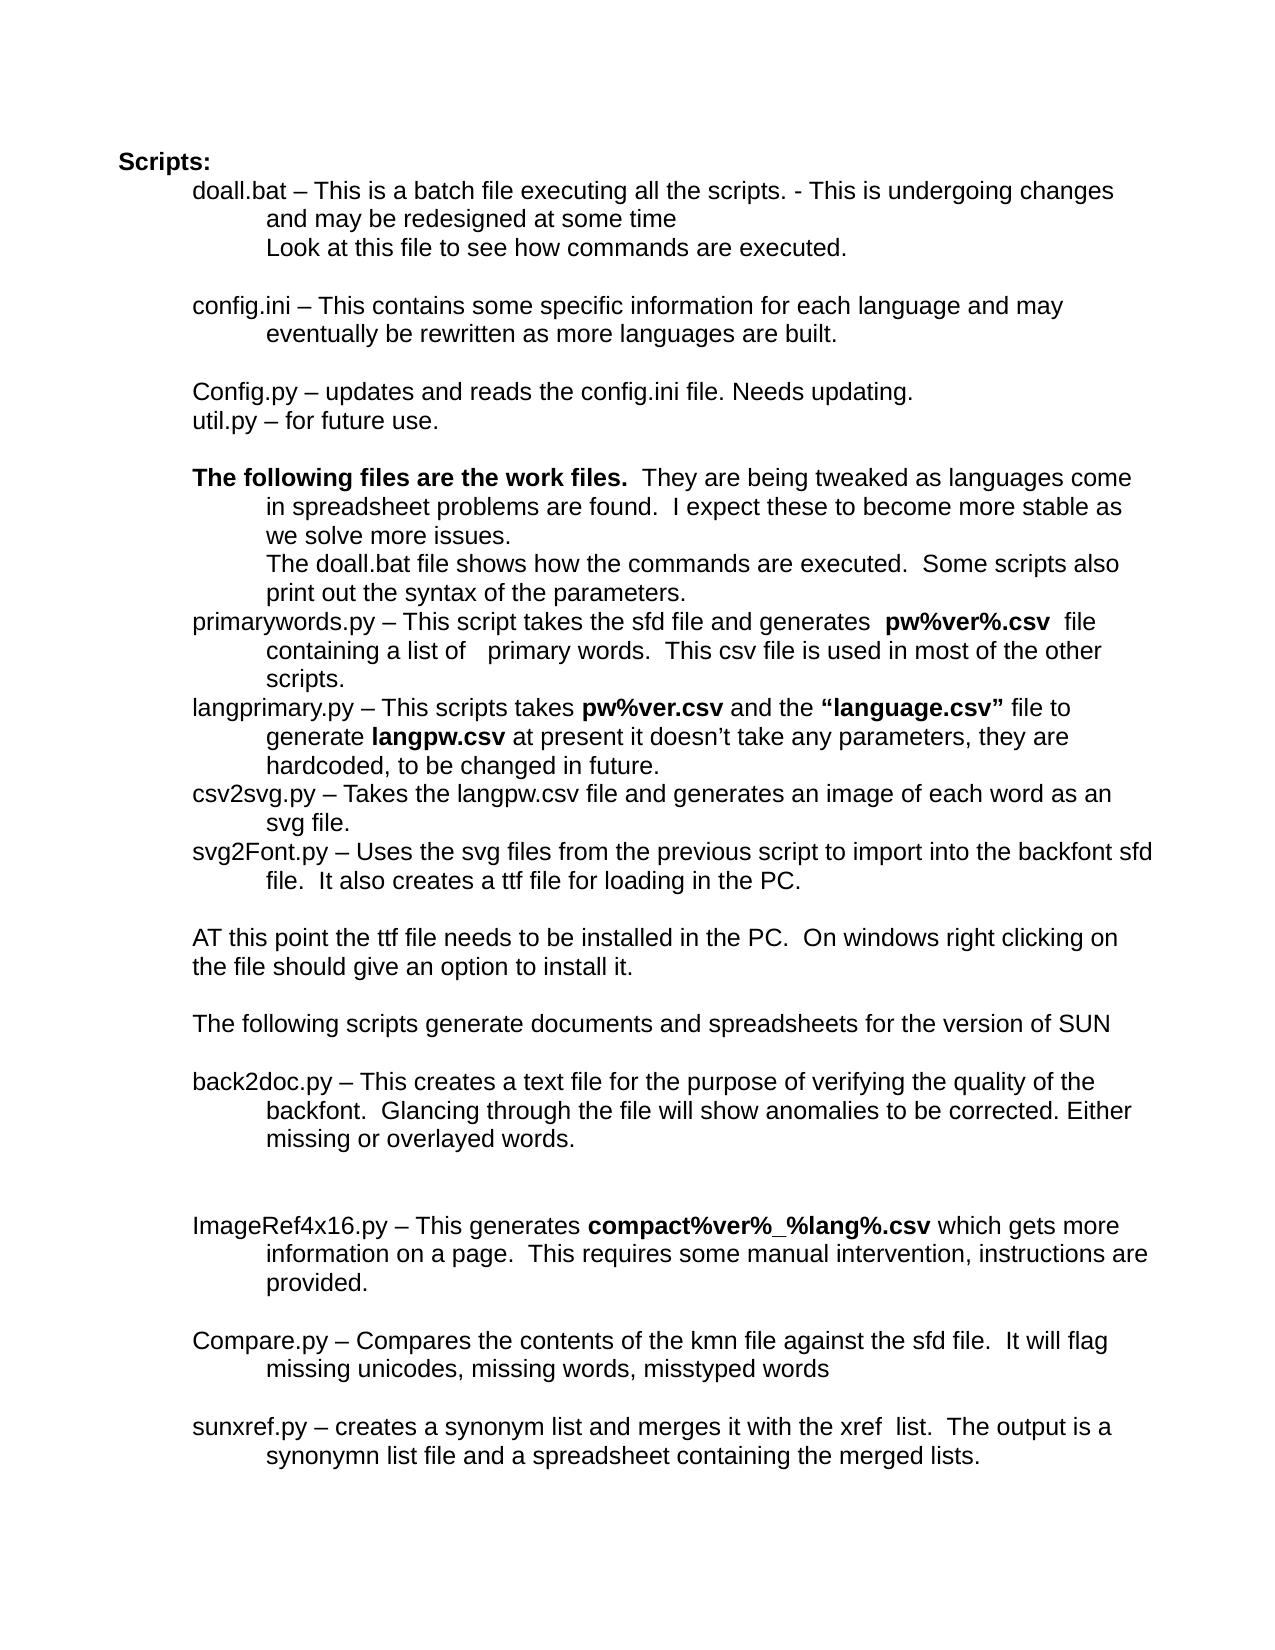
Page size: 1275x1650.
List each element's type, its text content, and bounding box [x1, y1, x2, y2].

text Look at this file to see how commands are executed. [118, 233, 1157, 262]
text csv2svg.py – Takes the langpw.csv file and generates an image of each word as an svg file. [192, 779, 1157, 837]
text langprimary.py – This scripts takes pw%ver.csv and the “language.csv” file to generate langpw.csv at present it doesn’t take any parameters, they are hardcoded, to be changed in future. [192, 693, 1157, 779]
text The doall.bat file shows how the commands are executed. Some scripts also print out the syntax of the parameters. [118, 549, 1157, 607]
text config.ini – This contains some specific information for each language and may eventually be rewritten as more languages are built. [118, 291, 1157, 348]
text The following scripts generate documents and spreadsheets for the version of SUN [192, 1009, 1157, 1038]
text doall.bat – This is a batch file executing all the scripts. - This is undergoing changes and may be redesigned at some time [118, 176, 1157, 233]
text util.py – for future use. [118, 406, 1157, 434]
text The following files are the work files. They are being tweaked as languages come in spreadsheet problems are found. I expect these to become more stable as we solve more issues. [118, 463, 1157, 549]
text ImageRef4x16.py – This generates compact%ver%_%lang%.csv which gets more information on a page. This requires some manual intervention, instructions are provided. [192, 1211, 1157, 1297]
text Scripts: [118, 147, 1157, 176]
text sunxref.py – creates a synonym list and merges it with the xref list. The output is a synonymn list file and a spreadsheet containing the merged lists. [192, 1412, 1157, 1469]
text AT this point the ttf file needs to be installed in the PC. On windows right clicking on the file should give an option to install it. [192, 923, 1157, 981]
text primarywords.py – This script takes the sfd file and generates pw%ver%.csv file containing a list of primary words. This csv file is used in most of the other scripts. [192, 607, 1157, 693]
text back2doc.py – This creates a text file for the purpose of verifying the quality of the backfont. Glancing through the file will show anomalies to be corrected. Either missing or overlayed words. [192, 1067, 1157, 1153]
text Config.py – updates and reads the config.ini file. Needs updating. [118, 377, 1157, 406]
text svg2Font.py – Uses the svg files from the previous script to import into the backfont sfd file. It also creates a ttf file for loading in the PC. [192, 837, 1157, 894]
text Compare.py – Compares the contents of the kmn file against the sfd file. It will flag missing unicodes, missing words, misstyped words [192, 1326, 1157, 1383]
